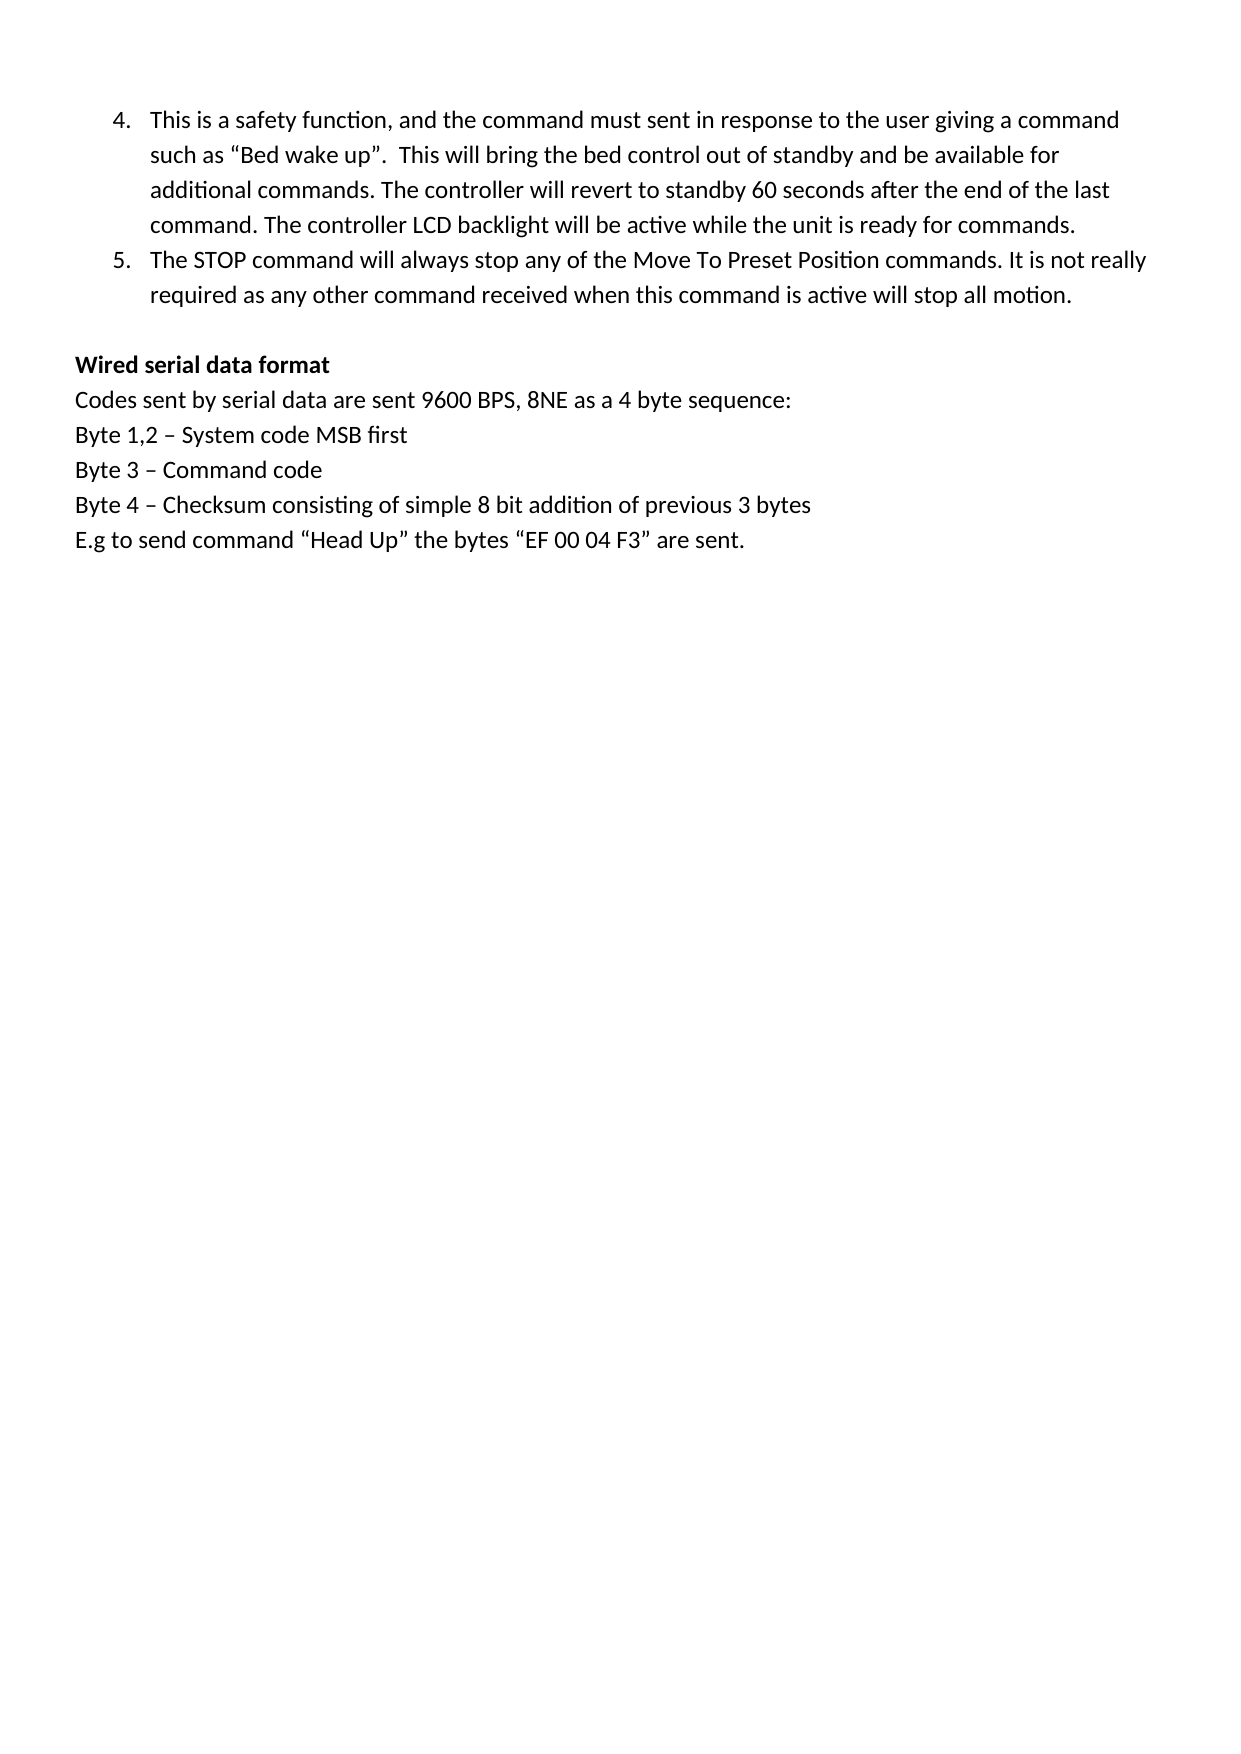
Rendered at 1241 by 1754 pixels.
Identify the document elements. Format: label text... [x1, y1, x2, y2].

text Codes sent by serial data are sent 9600 BPS, 8NE as a 4 byte sequence: [75, 384, 1165, 415]
list The STOP command will always stop any of the Move To Preset Position commands. It is not really required as any other command received when this command is active will stop all motion. [112, 244, 1165, 310]
text E.g to send command “Head Up” the bytes “EF 00 04 F3” are sent. [75, 524, 1165, 555]
list This is a safety function, and the command must sent in response to the user giving a command such as “Bed wake up”. This will bring the bed control out of standby and be available for additional commands. The controller will revert to standby 60 seconds after the end of the last command. The controller LCD backlight will be active while the unit is ready for commands. [112, 104, 1165, 240]
text Wired serial data format [75, 349, 1165, 380]
text Byte 3 – Command code [75, 454, 1165, 485]
text Byte 4 – Checksum consisting of simple 8 bit addition of previous 3 bytes [75, 489, 1165, 520]
text Byte 1,2 – System code MSB first [75, 419, 1165, 450]
